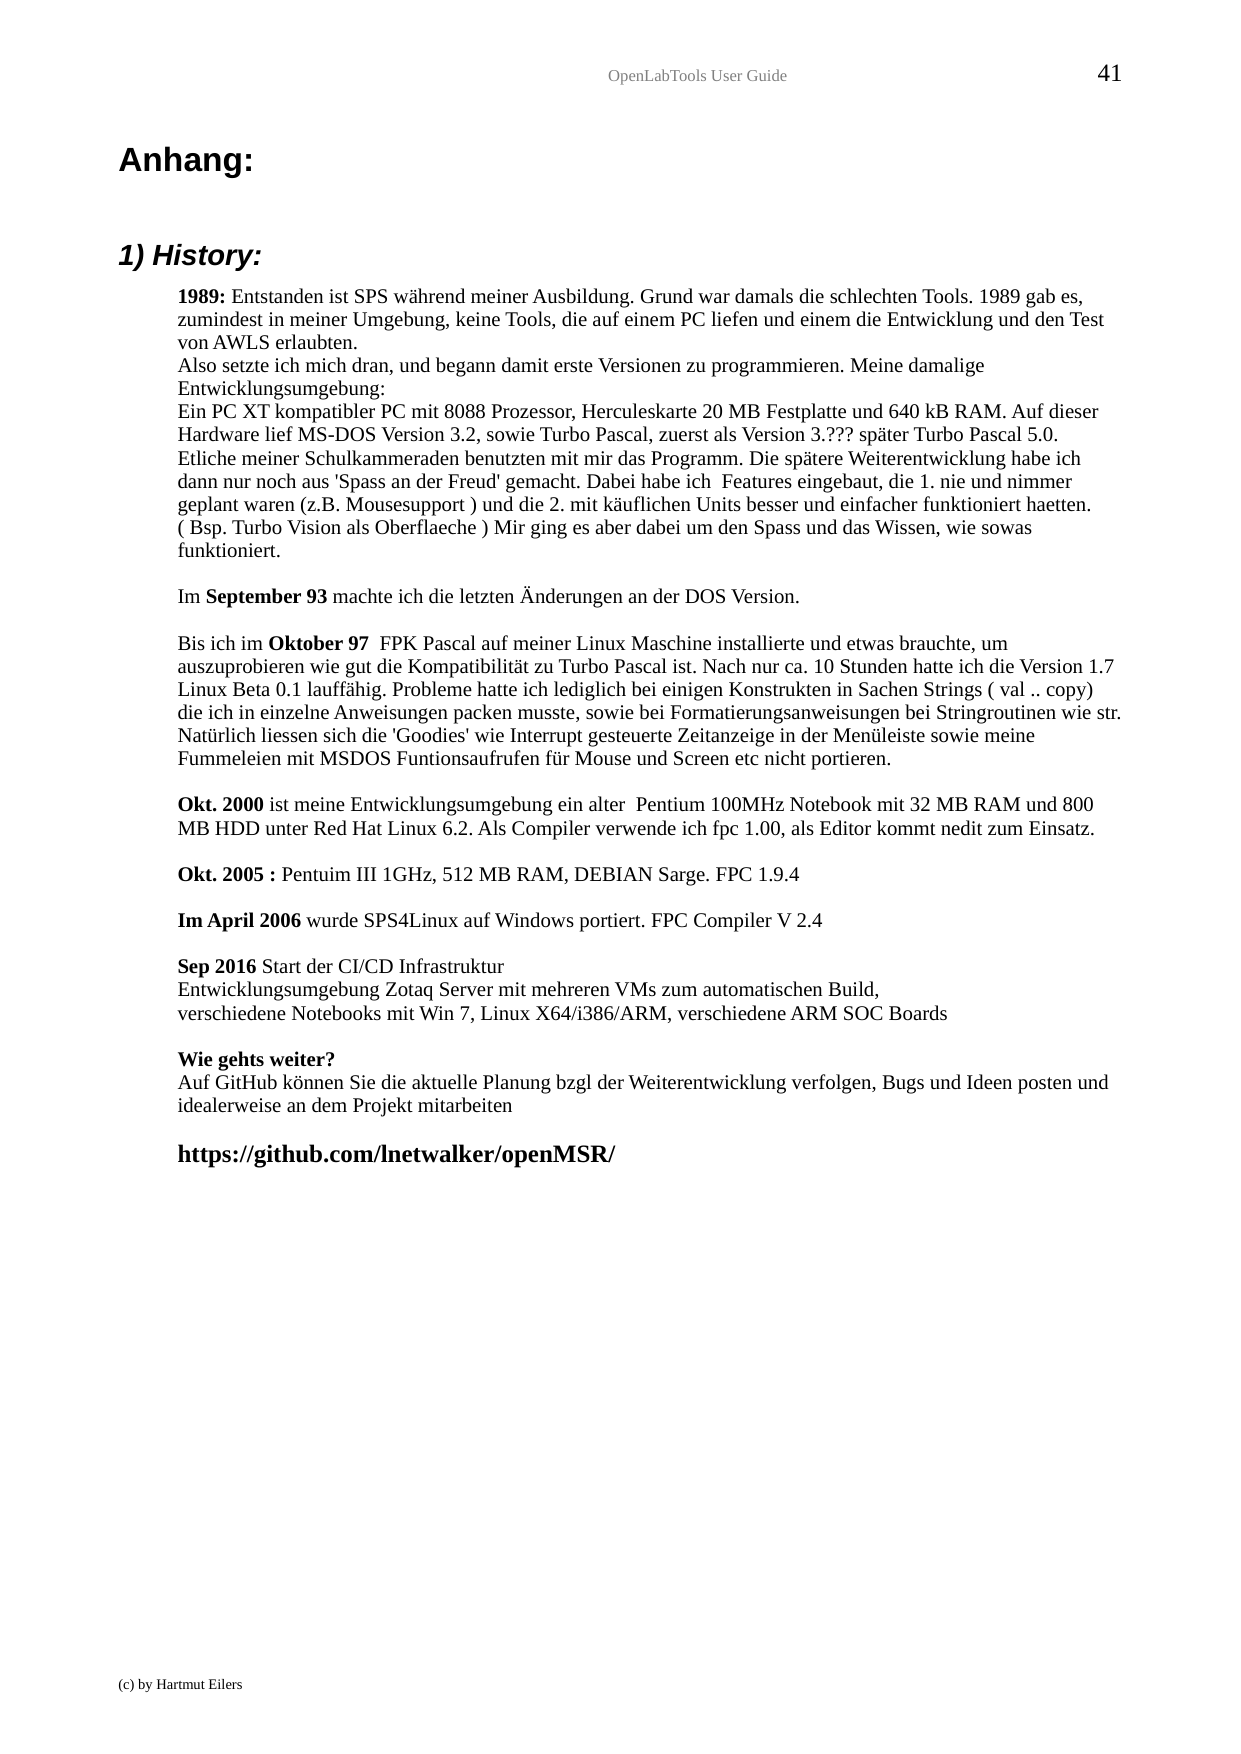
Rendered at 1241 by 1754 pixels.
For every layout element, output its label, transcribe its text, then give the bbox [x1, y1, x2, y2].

subtitle Anhang: [118, 141, 1122, 179]
subtitle 1) History: [118, 239, 1122, 272]
text 1989: Entstanden ist SPS während meiner Ausbildung. Grund war damals die schlechten Tools. 1989 gab es, zumindest in meiner Umgebung, keine Tools, die auf einem PC liefen und einem die Entwicklung und den Test von AWLS erlaubten. Also setzte ich mich dran, und begann damit erste Versionen zu programmieren. Meine damalige Entwicklungsumgebung: Ein PC XT kompatibler PC mit 8088 Prozessor, Herculeskarte 20 MB Festplatte und 640 kB RAM. Auf dieser Hardware lief MS-DOS Version 3.2, sowie Turbo Pascal, zuerst als Version 3.??? später Turbo Pascal 5.0. Etliche meiner Schulkammeraden benutzten mit mir das Programm. Die spätere Weiterentwicklung habe ich dann nur noch aus 'Spass an der Freud' gemacht. Dabei habe ich Features eingebaut, die 1. nie und nimmer geplant waren (z.B. Mousesupport ) und die 2. mit käuflichen Units besser und einfacher funktioniert haetten. ( Bsp. Turbo Vision als Oberflaeche ) Mir ging es aber dabei um den Spass und das Wissen, wie sowas funktioniert. Im September 93 machte ich die letzten Änderungen an der DOS Version. Bis ich im Oktober 97 FPK Pascal auf meiner Linux Maschine installierte und etwas brauchte, um auszuprobieren wie gut die Kompatibilität zu Turbo Pascal ist. Nach nur ca. 10 Stunden hatte ich die Version 1.7 Linux Beta 0.1 lauffähig. Probleme hatte ich lediglich bei einigen Konstrukten in Sachen Strings ( val .. copy) die ich in einzelne Anweisungen packen musste, sowie bei Formatierungsanweisungen bei Stringroutinen wie str. Natürlich liessen sich die 'Goodies' wie Interrupt gesteuerte Zeitanzeige in der Menüleiste sowie meine Fummeleien mit MSDOS Funtionsaufrufen für Mouse und Screen etc nicht portieren. Okt. 2000 ist meine Entwicklungsumgebung ein alter Pentium 100MHz Notebook mit 32 MB RAM und 800 MB HDD unter Red Hat Linux 6.2. Als Compiler verwende ich fpc 1.00, als Editor kommt nedit zum Einsatz. Okt. 2005 : Pentuim III 1GHz, 512 MB RAM, DEBIAN Sarge. FPC 1.9.4 Im April 2006 wurde SPS4Linux auf Windows portiert. FPC Compiler V 2.4 Sep 2016 Start der CI/CD Infrastruktur Entwicklungsumgebung Zotaq Server mit mehreren VMs zum automatischen Build, verschiedene Notebooks mit Win 7, Linux X64/i386/ARM, verschiedene ARM SOC Boards Wie gehts weiter? Auf GitHub können Sie die aktuelle Planung bzgl der Weiterentwicklung verfolgen, Bugs und Ideen posten und idealerweise an dem Projekt mitarbeiten https://github.com/lnetwalker/openMSR/ [177, 284, 1122, 1168]
